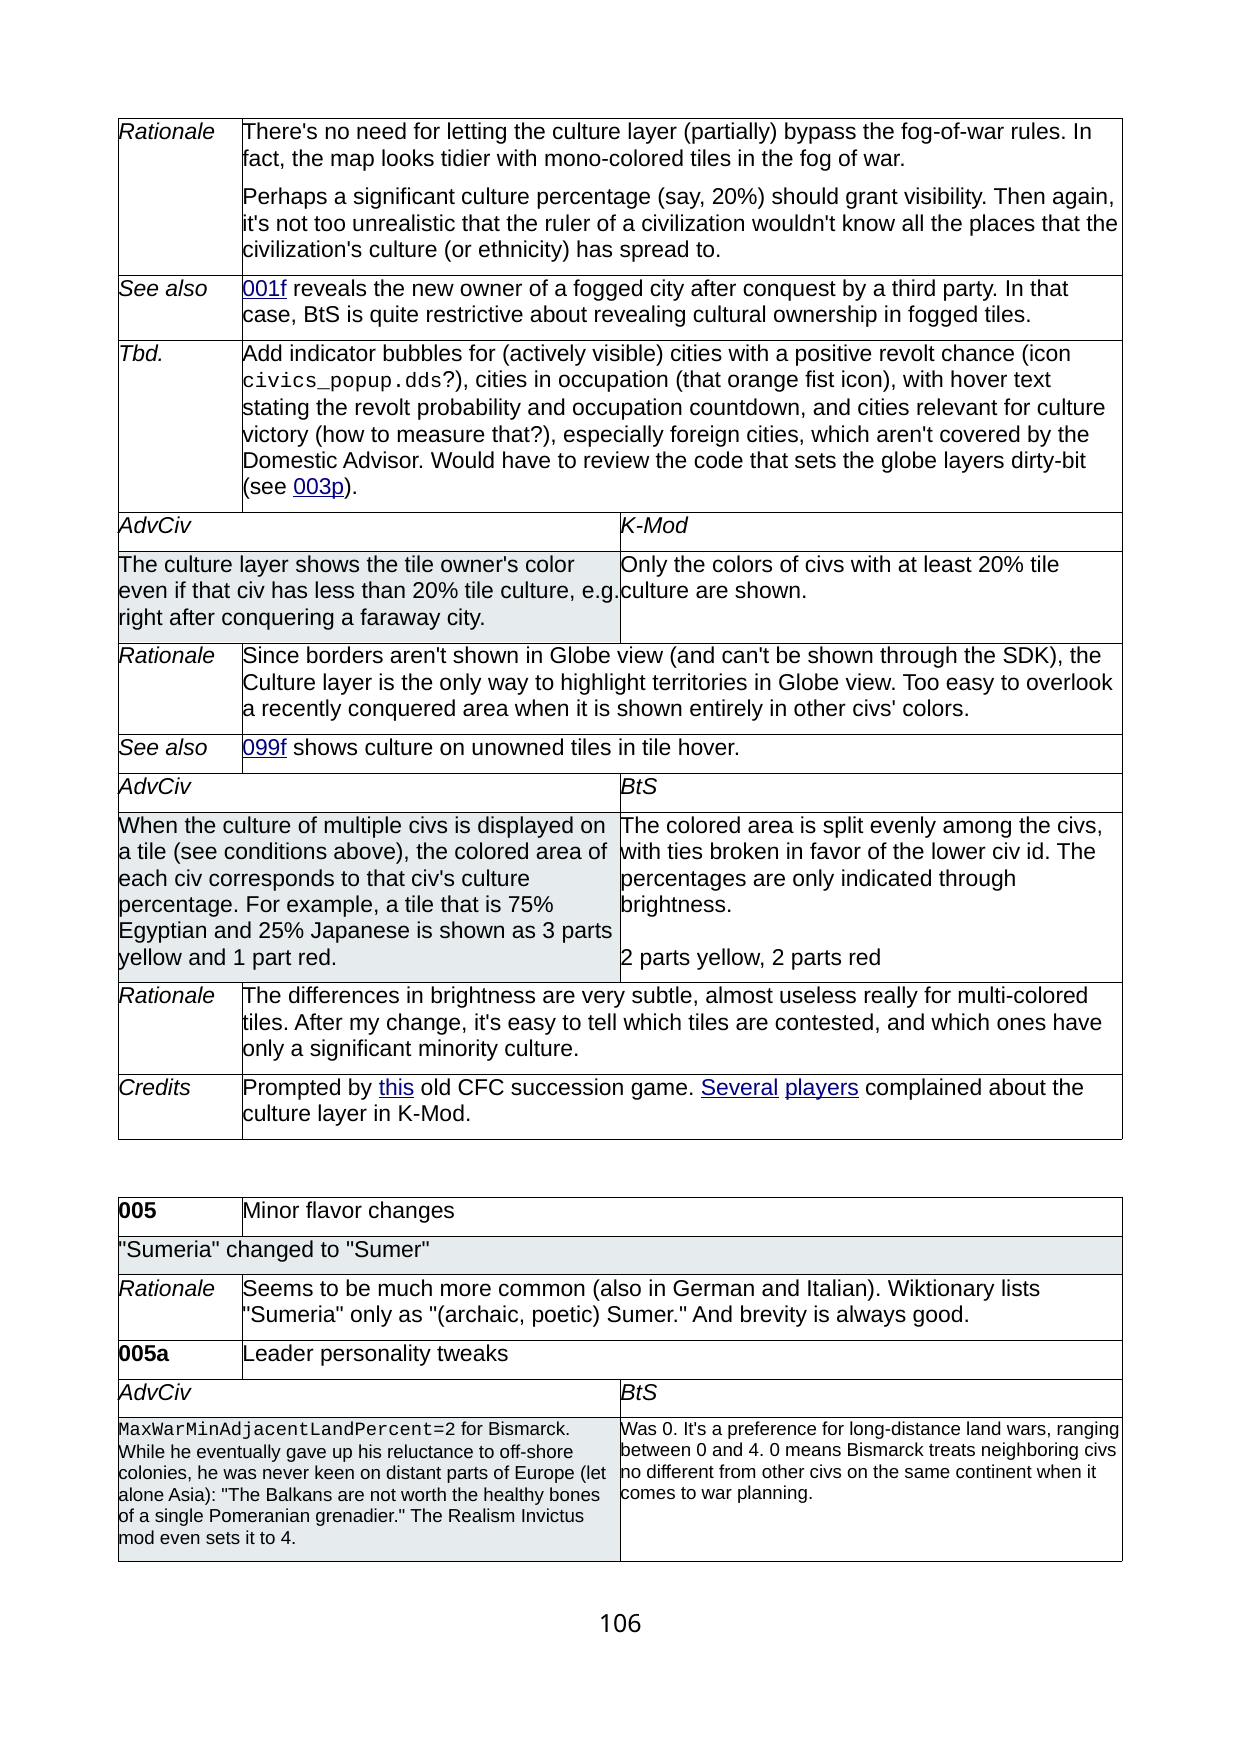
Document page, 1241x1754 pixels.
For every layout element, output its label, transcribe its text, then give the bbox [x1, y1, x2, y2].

table_cell Since borders aren't shown in Globe view (and can't be shown through the SDK), the Culture layer is the only way to highlight territories in Globe view. Too easy to overlook a recently conquered area when it is shown entirely in other civs' colors. [243, 644, 1122, 734]
table_cell K-Mod [621, 513, 1122, 551]
table_cell AdvCiv [119, 513, 620, 551]
table_cell BtS [621, 1380, 1122, 1417]
table_cell "Sumeria" changed to "Sumer" [119, 1237, 1122, 1274]
table_cell Credits [119, 1075, 242, 1139]
table_cell Only the colors of civs with at least 20% tile culture are shown. [621, 552, 1122, 642]
table_header Minor flavor changes [243, 1198, 1122, 1236]
table_cell The differences in brightness are very subtle, almost useless really for multi-colored tiles. After my change, it's easy to tell which tiles are contested, and which ones have only a significant minority culture. [243, 983, 1122, 1074]
table_cell Leader personality tweaks [243, 1341, 1122, 1378]
table_cell Add indicator bubbles for (actively visible) cities with a positive revolt chance (icon civics_popup.dds?), cities in occupation (that orange fist icon), with hover text stating the revolt probability and occupation countdown, and cities relevant for culture victory (how to measure that?), especially foreign cities, which aren't covered by the Domestic Advisor. Would have to review the code that sets the globe layers dirty-bit (see 003p). [243, 341, 1122, 512]
table_cell The culture layer shows the tile owner's color even if that civ has less than 20% tile culture, e.g. right after conquering a faraway city. [119, 552, 620, 642]
table_cell BtS [621, 774, 1122, 812]
table_cell Rationale [119, 119, 242, 275]
table_cell Rationale [119, 1275, 242, 1339]
table_cell AdvCiv [119, 1380, 620, 1417]
table_cell Rationale [119, 644, 242, 734]
table_cell Prompted by this old CFC succession game. Several players complained about the culture layer in K-Mod. [243, 1075, 1122, 1139]
table_cell 099f shows culture on unowned tiles in tile hover. [243, 735, 1122, 773]
table_cell See also [119, 735, 242, 773]
table_cell See also [119, 276, 242, 340]
table_cell Rationale [119, 983, 242, 1074]
table_cell The colored area is split evenly among the civs, with ties broken in favor of the lower civ id. The percentages are only indicated through brightness. 2 parts yellow, 2 parts red [621, 813, 1122, 982]
table_cell Tbd. [119, 341, 242, 512]
table_header 005 [119, 1198, 242, 1236]
table_cell When the culture of multiple civs is displayed on a tile (see conditions above), the colored area of each civ corresponds to that civ's culture percentage. For example, a tile that is 75% Egyptian and 25% Japanese is shown as 3 parts yellow and 1 part red. [119, 813, 620, 982]
table_cell MaxWarMinAdjacentLandPercent=2 for Bismarck. While he eventually gave up his reluctance to off-shore colonies, he was never keen on distant parts of Europe (let alone Asia): "The Balkans are not worth the healthy bones of a single Pomeranian grenadier." The Realism Invictus mod even sets it to 4. [119, 1418, 620, 1561]
table_cell 001f reveals the new owner of a fogged city after conquest by a third party. In that case, BtS is quite restrictive about revealing cultural ownership in fogged tiles. [243, 276, 1122, 340]
table_cell Was 0. It's a preference for long-distance land wars, ranging between 0 and 4. 0 means Bismarck treats neighboring civs no different from other civs on the same continent when it comes to war planning. [621, 1418, 1122, 1561]
table_cell 005a [119, 1341, 242, 1378]
table_cell There's no need for letting the culture layer (partially) bypass the fog-of-war rules. In fact, the map looks tidier with mono-colored tiles in the fog of war. Perhaps a significant culture percentage (say, 20%) should grant visibility. Then again, it's not too unrealistic that the ruler of a civilization wouldn't know all the places that the civilization's culture (or ethnicity) has spread to. [243, 119, 1122, 275]
table_cell AdvCiv [119, 774, 620, 812]
table_cell Seems to be much more common (also in German and Italian). Wiktionary lists "Sumeria" only as "(archaic, poetic) Sumer." And brevity is always good. [243, 1275, 1122, 1339]
